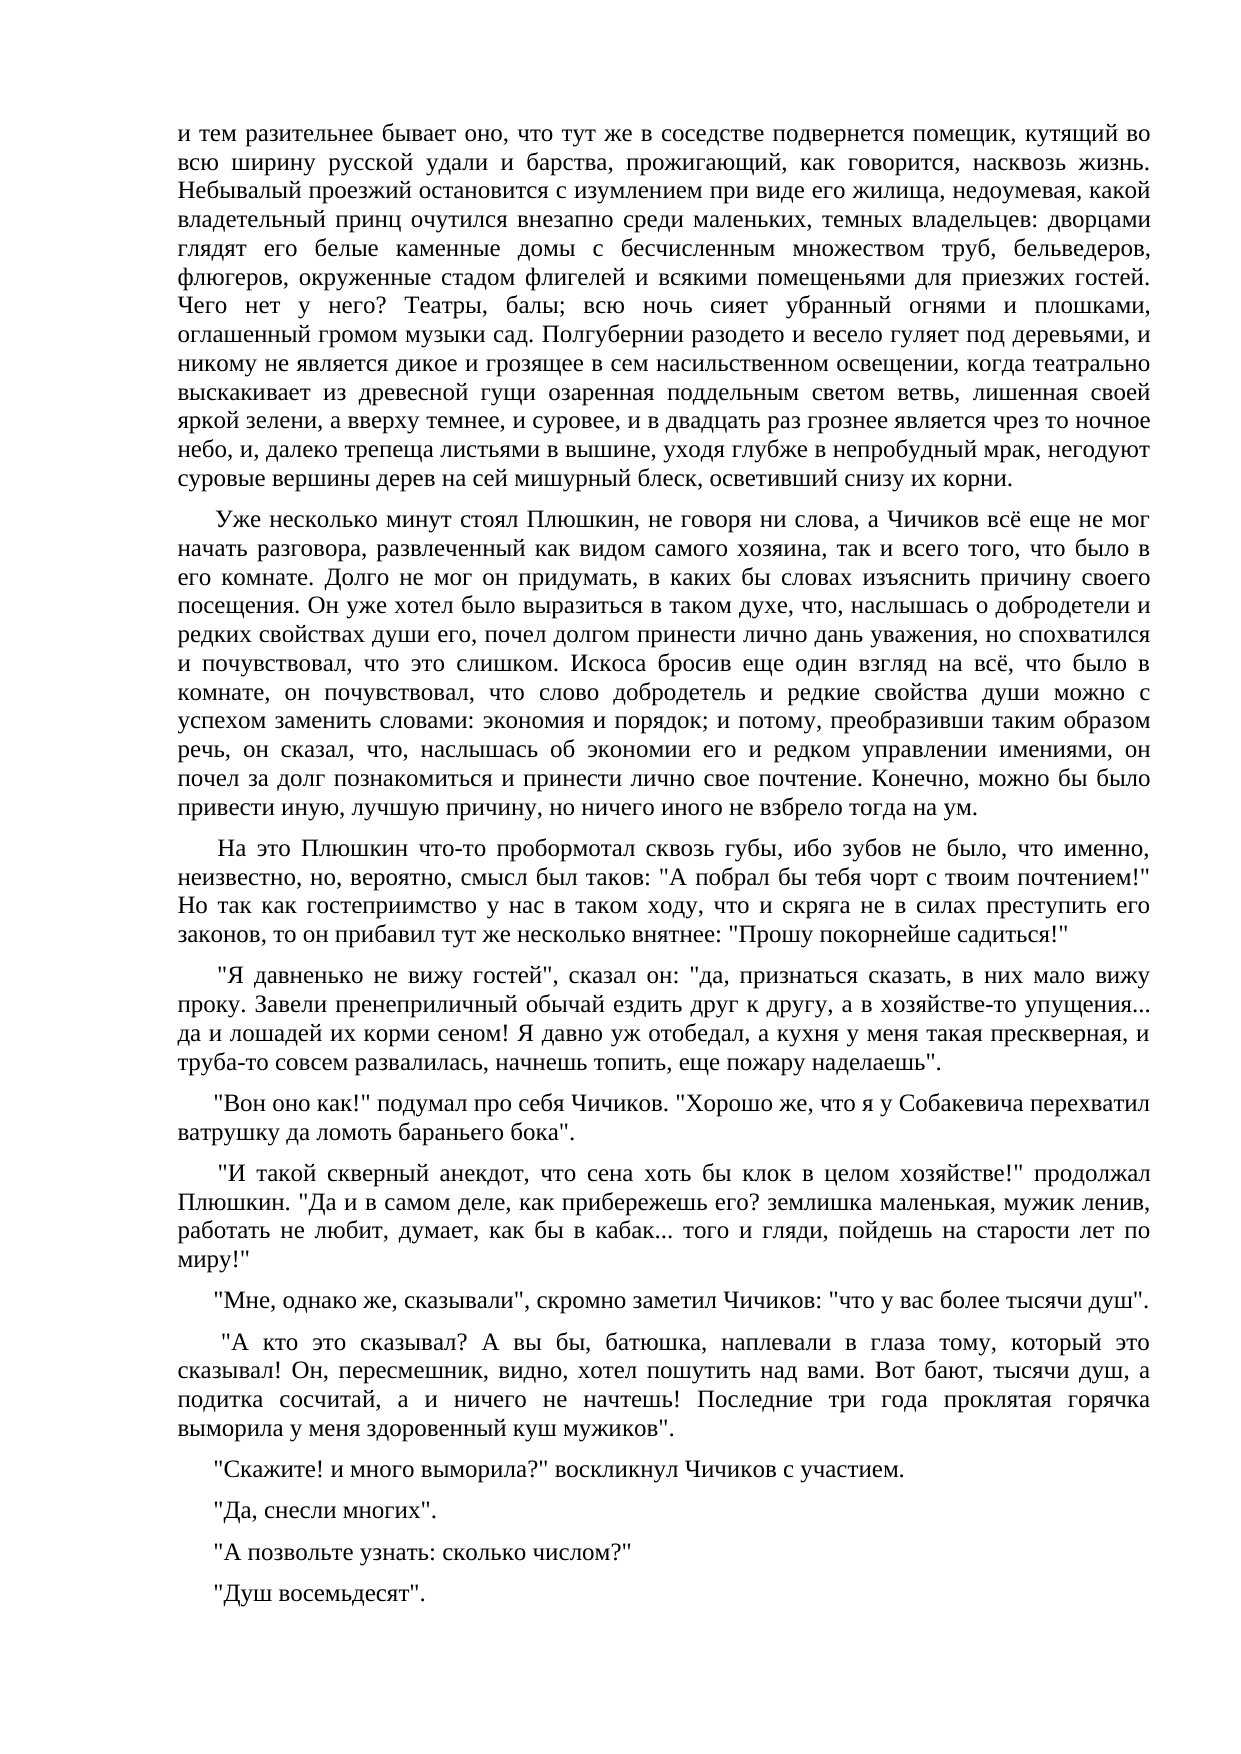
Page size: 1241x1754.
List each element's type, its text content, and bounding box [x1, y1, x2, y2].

text "А позвольте узнать: сколько числом?" [177, 1537, 1152, 1566]
text "А кто это сказывал? А вы бы, батюшка, наплевали в глаза тому, который это сказывал! Он, пересмешник, видно, хотел пошутить над вами. Вот бают, тысячи душ, а подитка сосчитай, а и ничего не начтешь! Последние три года проклятая горячка выморила у меня здоровенный куш мужиков". [177, 1327, 1152, 1442]
text Уже несколько минут стоял Плюшкин, не говоря ни слова, а Чичиков всё еще не мог начать разговора, развлеченный как видом самого хозяина, так и всего того, что было в его комнате. Долго не мог он придумать, в каких бы словах изъяснить причину своего посещения. Он уже хотел было выразиться в таком духе, что, наслышась о добродетели и редких свойствах души его, почел долгом принести лично дань уважения, но спохватился и почувствовал, что это слишком. Искоса бросив еще один взгляд на всё, что было в комнате, он почувствовал, что слово добродетель и редкие свойства души можно с успехом заменить словами: экономия и порядок; и потому, преобразивши таким образом речь, он сказал, что, наслышась об экономии его и редком управлении имениями, он почел за долг познакомиться и принести лично свое почтение. Конечно, можно бы было привести иную, лучшую причину, но ничего иного не взбрело тогда на ум. [177, 504, 1152, 821]
text "Мне, однако же, сказывали", скромно заметил Чичиков: "что у вас более тысячи душ". [177, 1286, 1152, 1314]
text "Я давненько не вижу гостей", сказал он: "да, признаться сказать, в них мало вижу проку. Завели пренеприличный обычай ездить друг к другу, а в хозяйстве-то упущения... да и лошадей их корми сеном! Я давно уж отобедал, а кухня у меня такая прескверная, и труба-то совсем развалилась, начнешь топить, еще пожару наделаешь". [177, 961, 1152, 1076]
text На это Плюшкин что-то пробормотал сквозь губы, ибо зубов не было, что именно, неизвестно, но, вероятно, смысл был таков: "А побрал бы тебя чорт с твоим почтением!" Но так как гостеприимство у нас в таком ходу, что и скряга не в силах преступить его законов, то он прибавил тут же несколько внятнее: "Прошу покорнейше садиться!" [177, 833, 1152, 948]
text "Душ восемьдесят". [177, 1578, 1152, 1607]
text "И такой скверный анекдот, что сена хоть бы клок в целом хозяйстве!" продолжал Плюшкин. "Да и в самом деле, как прибережешь его? землишка маленькая, мужик ленив, работать не любит, думает, как бы в кабак... того и гляди, пойдешь на старости лет по миру!" [177, 1158, 1152, 1273]
text "Да, снесли многих". [177, 1496, 1152, 1524]
text "Вон оно как!" подумал про себя Чичиков. "Хорошо же, что я у Собакевича перехватил ватрушку да ломоть бараньего бока". [177, 1088, 1152, 1146]
text "Скажите! и много выморила?" воскликнул Чичиков с участием. [177, 1454, 1152, 1483]
text и тем разительнее бывает оно, что тут же в соседстве подвернется помещик, кутящий во всю ширину русской удали и барства, прожигающий, как говорится, насквозь жизнь. Небывалый проезжий остановится с изумлением при виде его жилища, недоумевая, какой владетельный принц очутился внезапно среди маленьких, темных владельцев: дворцами глядят его белые каменные домы с бесчисленным множеством труб, бельведеров, флюгеров, окруженные стадом флигелей и всякими помещеньями для приезжих гостей. Чего нет у него? Театры, балы; всю ночь сияет убранный огнями и плошками, оглашенный громом музыки сад. Полгубернии разодето и весело гуляет под деревьями, и никому не является дикое и грозящее в сем насильственном освещении, когда театрально выскакивает из древесной гущи озаренная поддельным светом ветвь, лишенная своей яркой зелени, а вверху темнее, и суровее, и в двадцать раз грознее является чрез то ночное небо, и, далеко трепеща листьями в вышине, уходя глубже в непробудный мрак, негодуют суровые вершины дерев на сей мишурный блеск, осветивший снизу их корни. [177, 118, 1152, 492]
